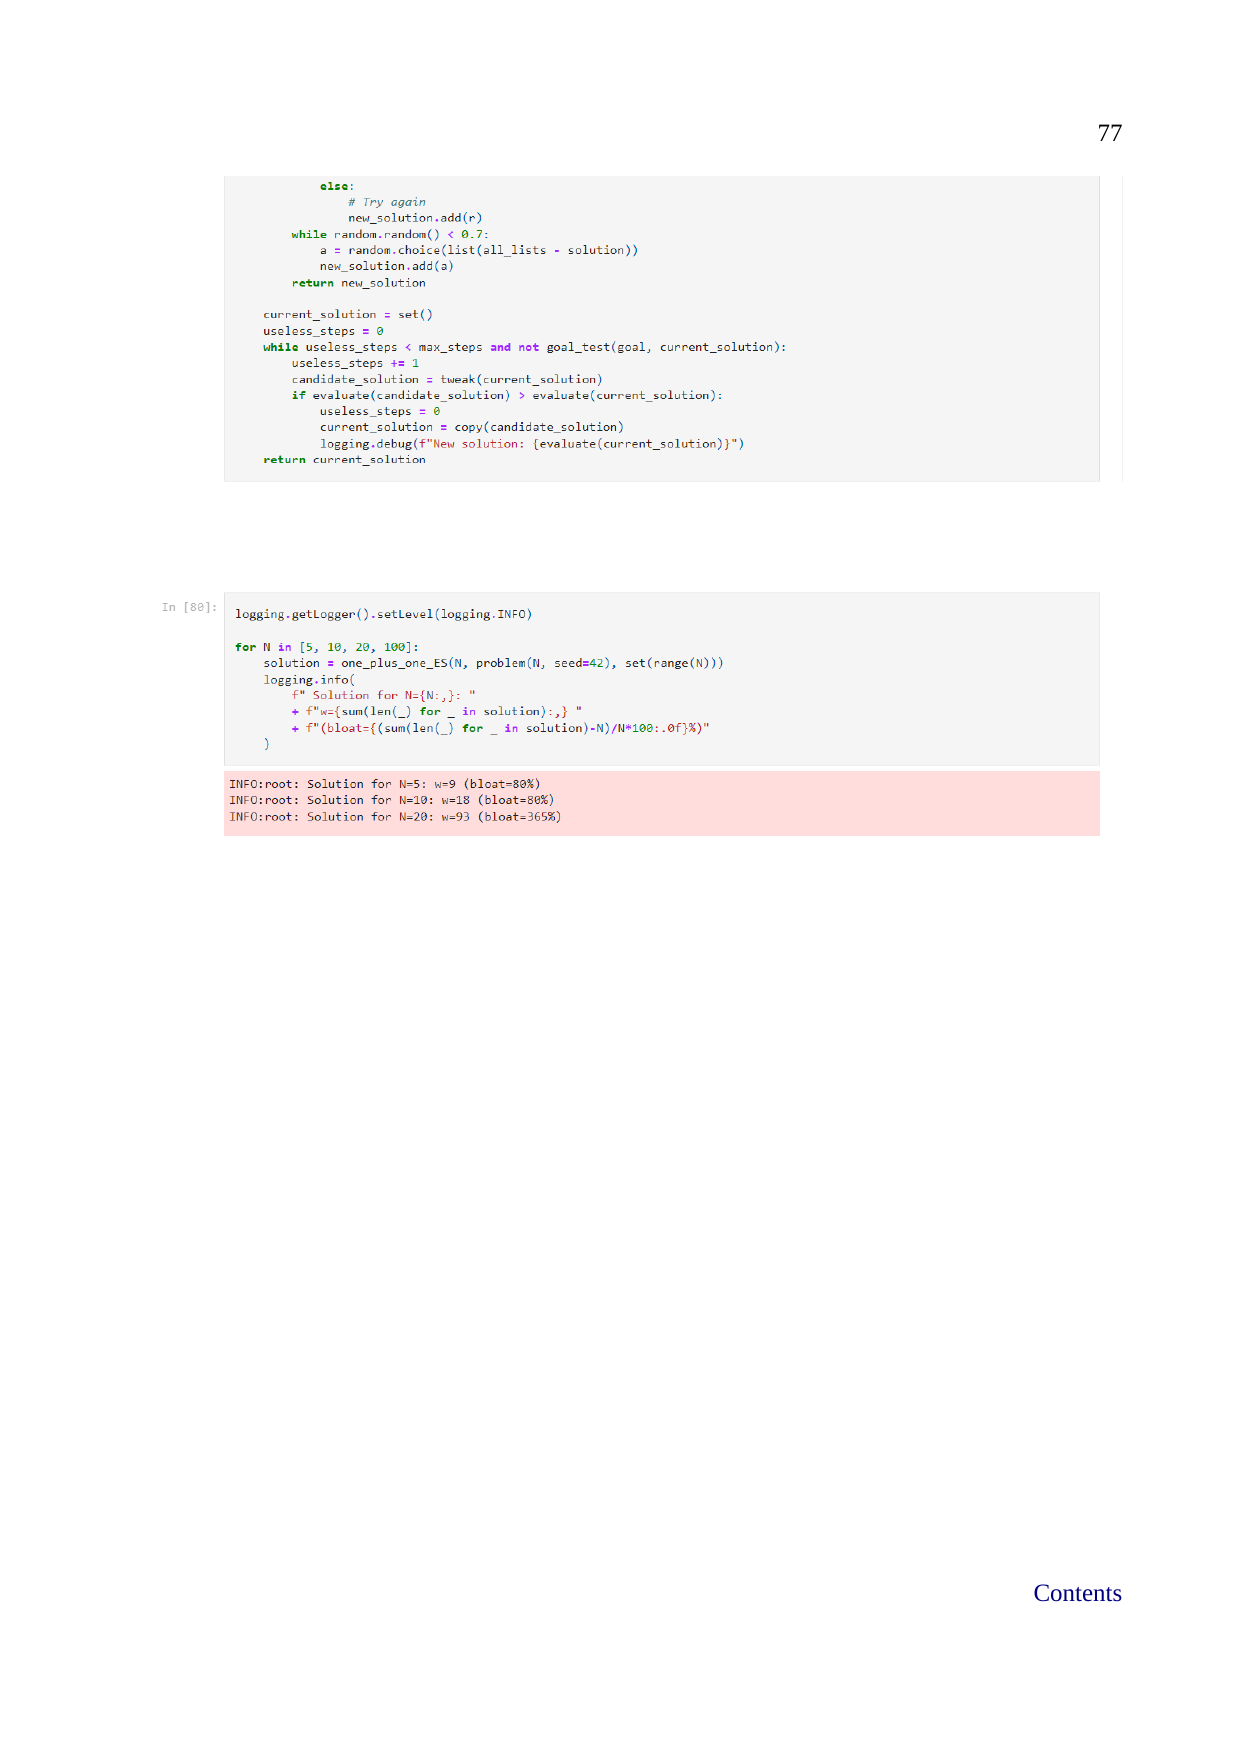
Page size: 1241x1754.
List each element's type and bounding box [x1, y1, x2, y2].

picture [118, 176, 1123, 482]
picture [118, 589, 1123, 836]
